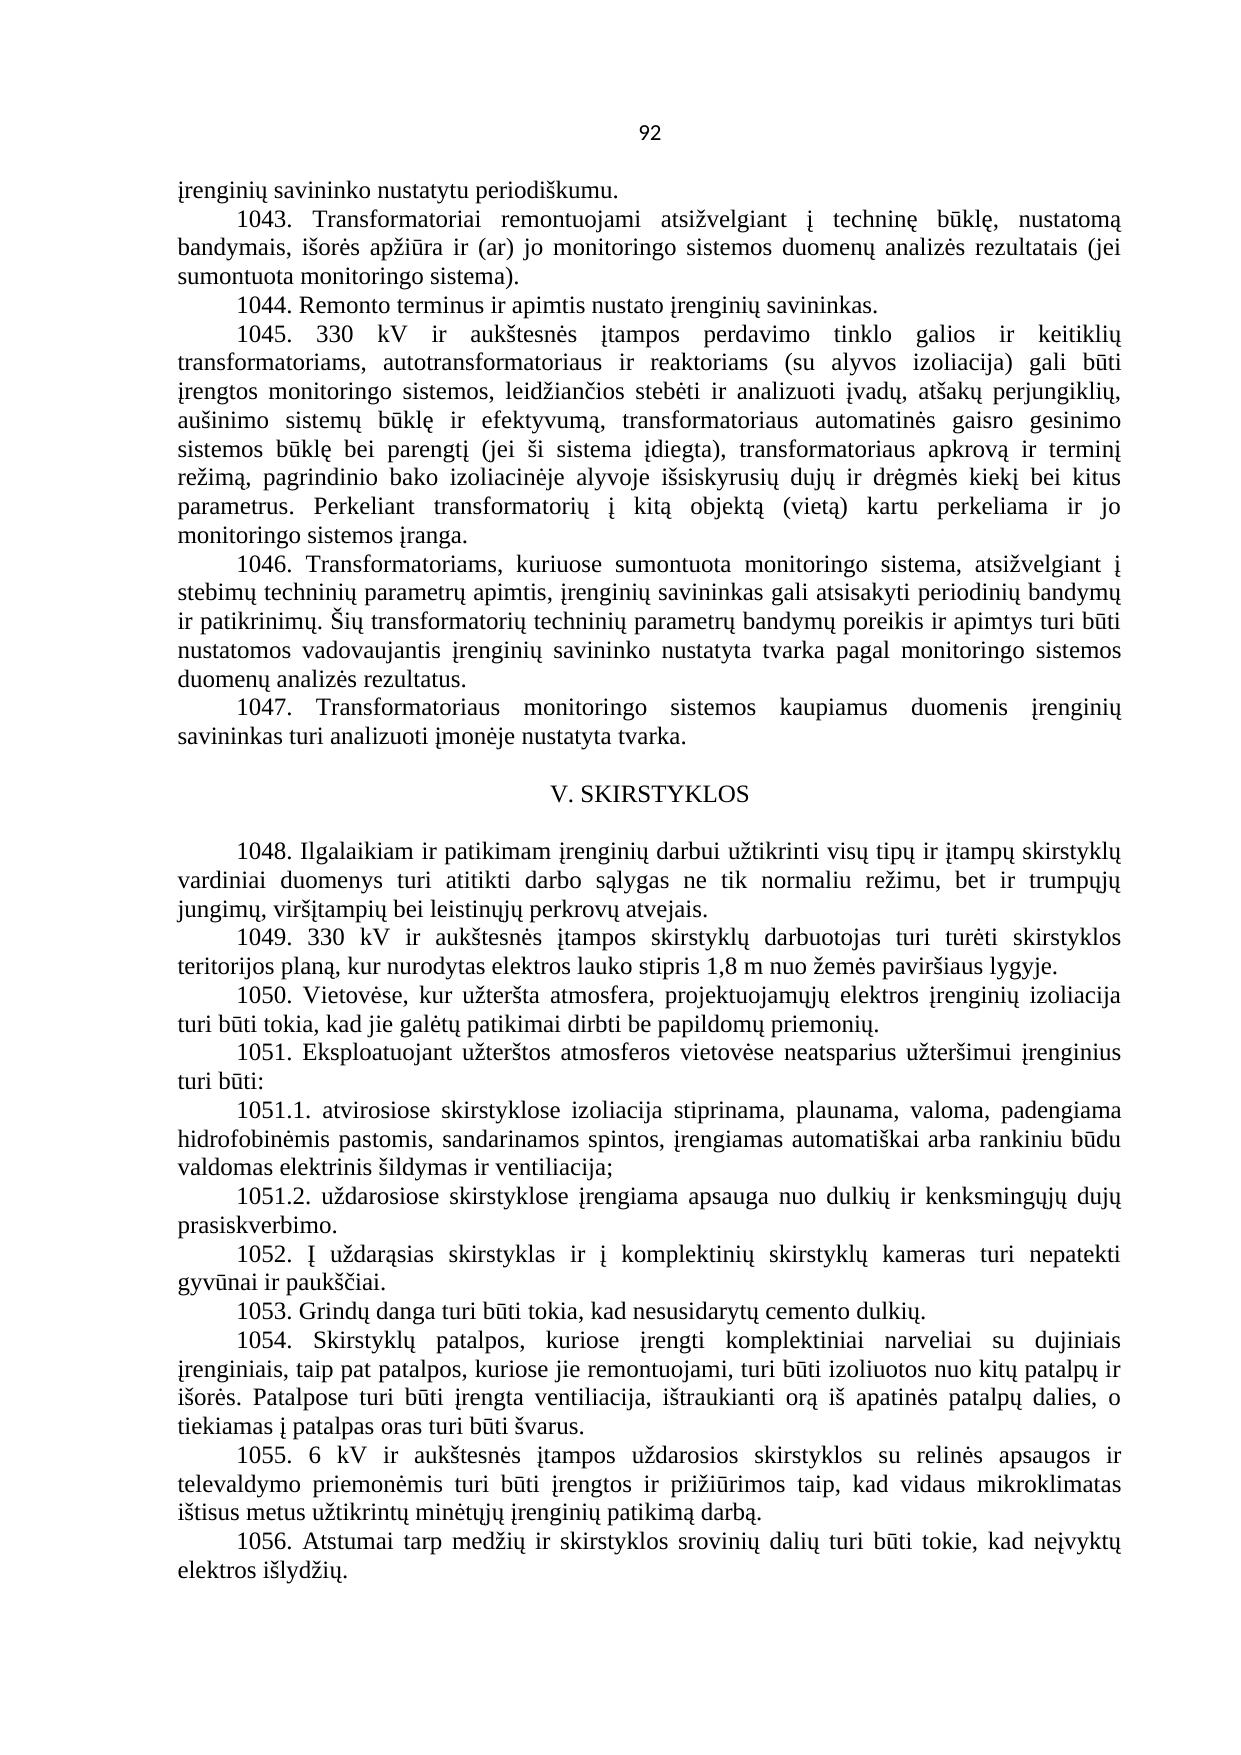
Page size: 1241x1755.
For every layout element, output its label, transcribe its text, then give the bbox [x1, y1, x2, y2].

text 1050. Vietovėse, kur užteršta atmosfera, projektuojamųjų elektros įrenginių izoliacija turi būti tokia, kad jie galėtų patikimai dirbti be papildomų priemonių. [177, 980, 1122, 1037]
text 1044. Remonto terminus ir apimtis nustato įrenginių savininkas. [177, 290, 1122, 319]
text 1046. Transformatoriams, kuriuose sumontuota monitoringo sistema, atsižvelgiant į stebimų techninių parametrų apimtis, įrenginių savininkas gali atsisakyti periodinių bandymų ir patikrinimų. Šių transformatorių techninių parametrų bandymų poreikis ir apimtys turi būti nustatomos vadovaujantis įrenginių savininko nustatyta tvarka pagal monitoringo sistemos duomenų analizės rezultatus. [177, 549, 1122, 692]
text 1049. 330 kV ir aukštesnės įtampos skirstyklų darbuotojas turi turėti skirstyklos teritorijos planą, kur nurodytas elektros lauko stipris 1,8 m nuo žemės paviršiaus lygyje. [177, 922, 1122, 980]
text 1051. Eksploatuojant užterštos atmosferos vietovėse neatsparius užteršimui įrenginius turi būti: [177, 1037, 1122, 1095]
text 1051.2. uždarosiose skirstyklose įrengiama apsauga nuo dulkių ir kenksmingųjų dujų prasiskverbimo. [177, 1181, 1122, 1239]
text 1048. Ilgalaikiam ir patikimam įrenginių darbui užtikrinti visų tipų ir įtampų skirstyklų vardiniai duomenys turi atitikti darbo sąlygas ne tik normaliu režimu, bet ir trumpųjų jungimų, viršįtampių bei leistinųjų perkrovų atvejais. [177, 836, 1122, 922]
text 1056. Atstumai tarp medžių ir skirstyklos srovinių dalių turi būti tokie, kad neįvyktų elektros išlydžių. [177, 1526, 1122, 1584]
text įrenginių savininko nustatytu periodiškumu. [177, 175, 1122, 204]
text 1047. Transformatoriaus monitoringo sistemos kaupiamus duomenis įrenginių savininkas turi analizuoti įmonėje nustatyta tvarka. [177, 692, 1122, 750]
text V. SKIRSTYKLOS [177, 779, 1122, 807]
text 1051.1. atvirosiose skirstyklose izoliacija stiprinama, plaunama, valoma, padengiama hidrofobinėmis pastomis, sandarinamos spintos, įrengiamas automatiškai arba rankiniu būdu valdomas elektrinis šildymas ir ventiliacija; [177, 1095, 1122, 1181]
text 1055. 6 kV ir aukštesnės įtampos uždarosios skirstyklos su relinės apsaugos ir televaldymo priemonėmis turi būti įrengtos ir prižiūrimos taip, kad vidaus mikroklimatas ištisus metus užtikrintų minėtųjų įrenginių patikimą darbą. [177, 1440, 1122, 1526]
text 1053. Grindų danga turi būti tokia, kad nesusidarytų cemento dulkių. [177, 1296, 1122, 1325]
text 1045. 330 kV ir aukštesnės įtampos perdavimo tinklo galios ir keitiklių transformatoriams, autotransformatoriaus ir reaktoriams (su alyvos izoliacija) gali būti įrengtos monitoringo sistemos, leidžiančios stebėti ir analizuoti įvadų, atšakų perjungiklių, aušinimo sistemų būklę ir efektyvumą, transformatoriaus automatinės gaisro gesinimo sistemos būklę bei parengtį (jei ši sistema įdiegta), transformatoriaus apkrovą ir terminį režimą, pagrindinio bako izoliacinėje alyvoje išsiskyrusių dujų ir drėgmės kiekį bei kitus parametrus. Perkeliant transformatorių į kitą objektą (vietą) kartu perkeliama ir jo monitoringo sistemos įranga. [177, 319, 1122, 549]
text 1052. Į uždarąsias skirstyklas ir į komplektinių skirstyklų kameras turi nepatekti gyvūnai ir paukščiai. [177, 1239, 1122, 1296]
text 1043. Transformatoriai remontuojami atsižvelgiant į techninę būklę, nustatomą bandymais, išorės apžiūra ir (ar) jo monitoringo sistemos duomenų analizės rezultatais (jei sumontuota monitoringo sistema). [177, 204, 1122, 290]
text 1054. Skirstyklų patalpos, kuriose įrengti komplektiniai narveliai su dujiniais įrenginiais, taip pat patalpos, kuriose jie remontuojami, turi būti izoliuotos nuo kitų patalpų ir išorės. Patalpose turi būti įrengta ventiliacija, ištraukianti orą iš apatinės patalpų dalies, o tiekiamas į patalpas oras turi būti švarus. [177, 1325, 1122, 1440]
